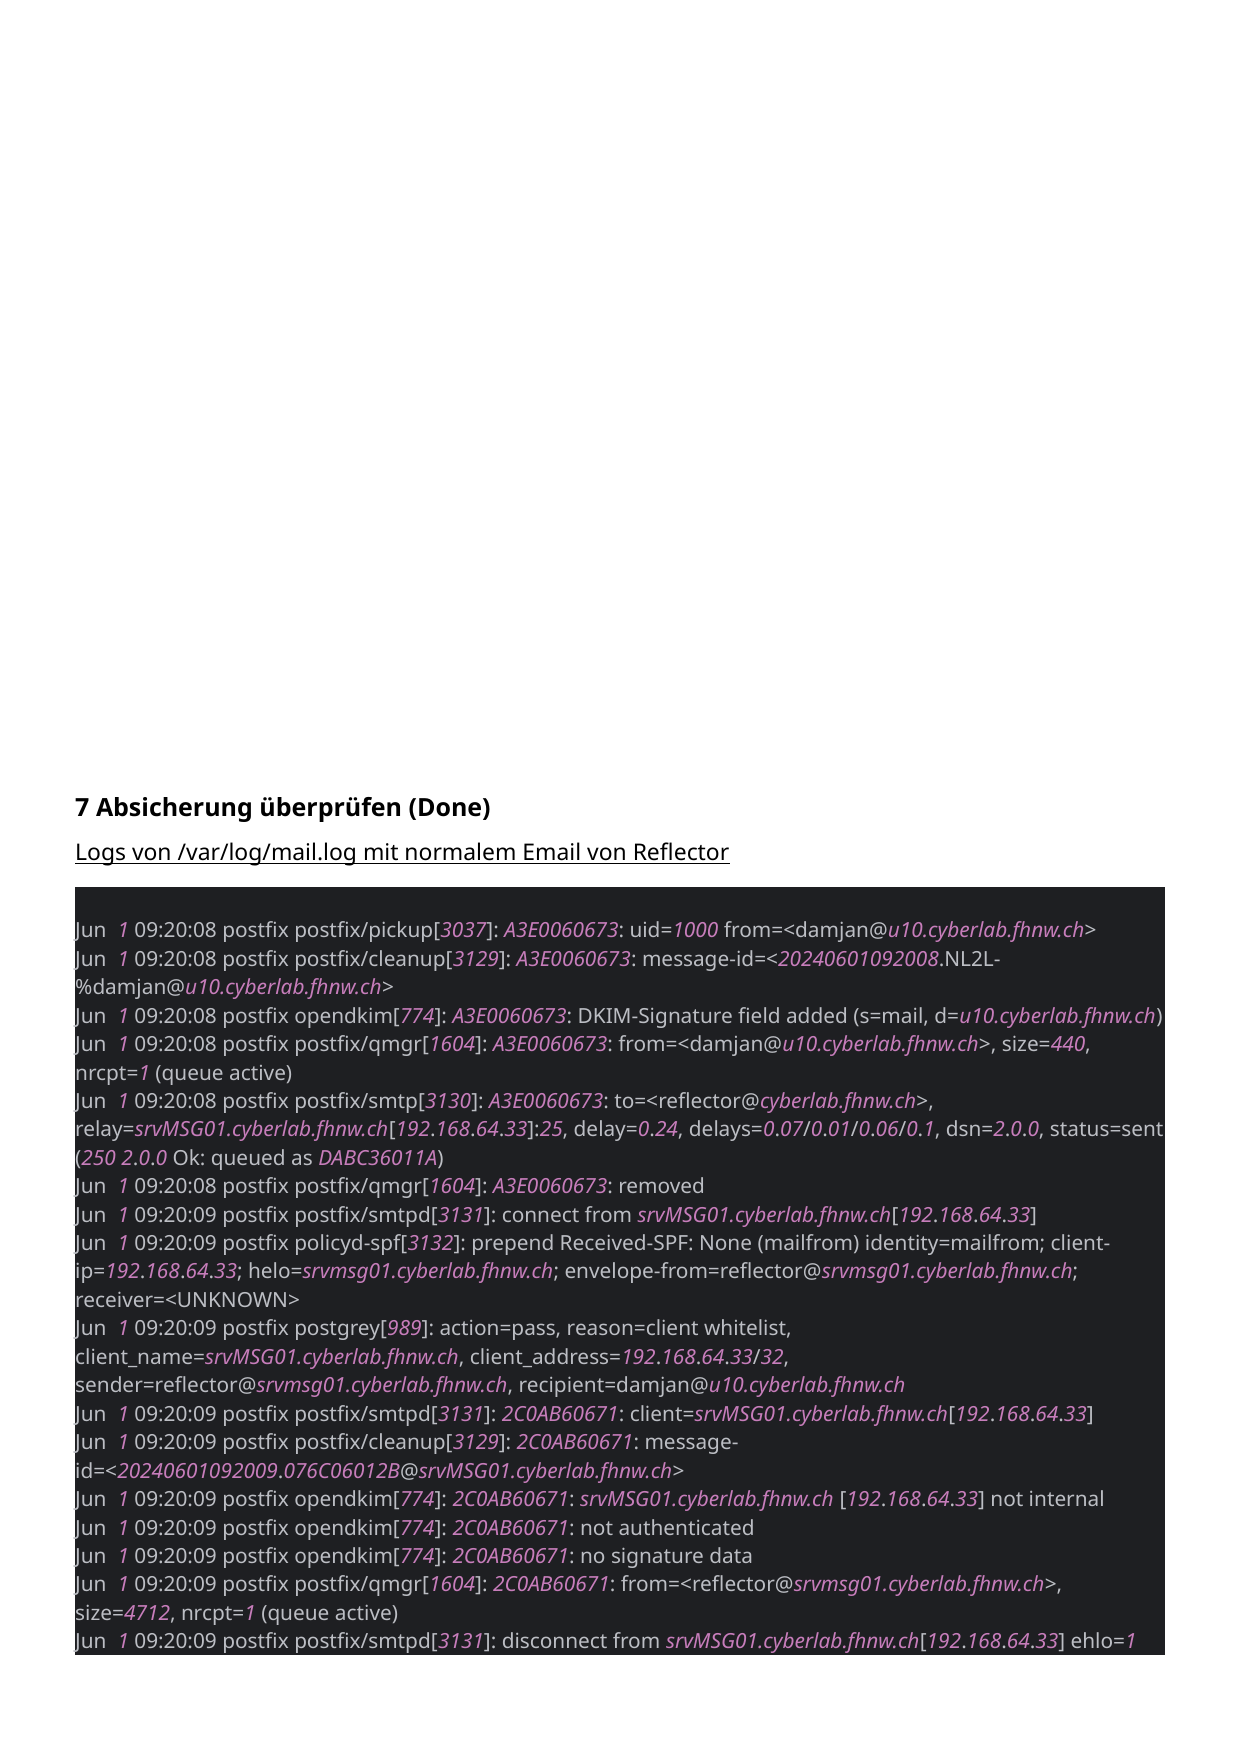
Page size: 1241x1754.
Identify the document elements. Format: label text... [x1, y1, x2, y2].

subtitle 7 Absicherung überprüfen (Done) [75, 789, 1165, 824]
text Logs von /var/log/mail.log mit normalem Email von Reflector [75, 836, 1165, 867]
text Jun 1 09:20:08 postfix postfix/pickup[3037]: A3E0060673: uid=1000 from=<damjan@u10.cyberlab.fhnw.ch> Jun 1 09:20:08 postfix postfix/cleanup[3129]: A3E0060673: message-id=<20240601092008.NL2L-%damjan@u10.cyberlab.fhnw.ch> Jun 1 09:20:08 postfix opendkim[774]: A3E0060673: DKIM-Signature field added (s=mail, d=u10.cyberlab.fhnw.ch) Jun 1 09:20:08 postfix postfix/qmgr[1604]: A3E0060673: from=<damjan@u10.cyberlab.fhnw.ch>, size=440, nrcpt=1 (queue active) Jun 1 09:20:08 postfix postfix/smtp[3130]: A3E0060673: to=<reflector@cyberlab.fhnw.ch>, relay=srvMSG01.cyberlab.fhnw.ch[192.168.64.33]:25, delay=0.24, delays=0.07/0.01/0.06/0.1, dsn=2.0.0, status=sent (250 2.0.0 Ok: queued as DABC36011A) Jun 1 09:20:08 postfix postfix/qmgr[1604]: A3E0060673: removed Jun 1 09:20:09 postfix postfix/smtpd[3131]: connect from srvMSG01.cyberlab.fhnw.ch[192.168.64.33] Jun 1 09:20:09 postfix policyd-spf[3132]: prepend Received-SPF: None (mailfrom) identity=mailfrom; client-ip=192.168.64.33; helo=srvmsg01.cyberlab.fhnw.ch; envelope-from=reflector@srvmsg01.cyberlab.fhnw.ch; receiver=<UNKNOWN> Jun 1 09:20:09 postfix postgrey[989]: action=pass, reason=client whitelist, client_name=srvMSG01.cyberlab.fhnw.ch, client_address=192.168.64.33/32, sender=reflector@srvmsg01.cyberlab.fhnw.ch, recipient=damjan@u10.cyberlab.fhnw.ch Jun 1 09:20:09 postfix postfix/smtpd[3131]: 2C0AB60671: client=srvMSG01.cyberlab.fhnw.ch[192.168.64.33] Jun 1 09:20:09 postfix postfix/cleanup[3129]: 2C0AB60671: message-id=<20240601092009.076C06012B@srvMSG01.cyberlab.fhnw.ch> Jun 1 09:20:09 postfix opendkim[774]: 2C0AB60671: srvMSG01.cyberlab.fhnw.ch [192.168.64.33] not internal Jun 1 09:20:09 postfix opendkim[774]: 2C0AB60671: not authenticated Jun 1 09:20:09 postfix opendkim[774]: 2C0AB60671: no signature data Jun 1 09:20:09 postfix postfix/qmgr[1604]: 2C0AB60671: from=<reflector@srvmsg01.cyberlab.fhnw.ch>, size=4712, nrcpt=1 (queue active) Jun 1 09:20:09 postfix postfix/smtpd[3131]: disconnect from srvMSG01.cyberlab.fhnw.ch[192.168.64.33] ehlo=1 [75, 915, 1165, 1655]
